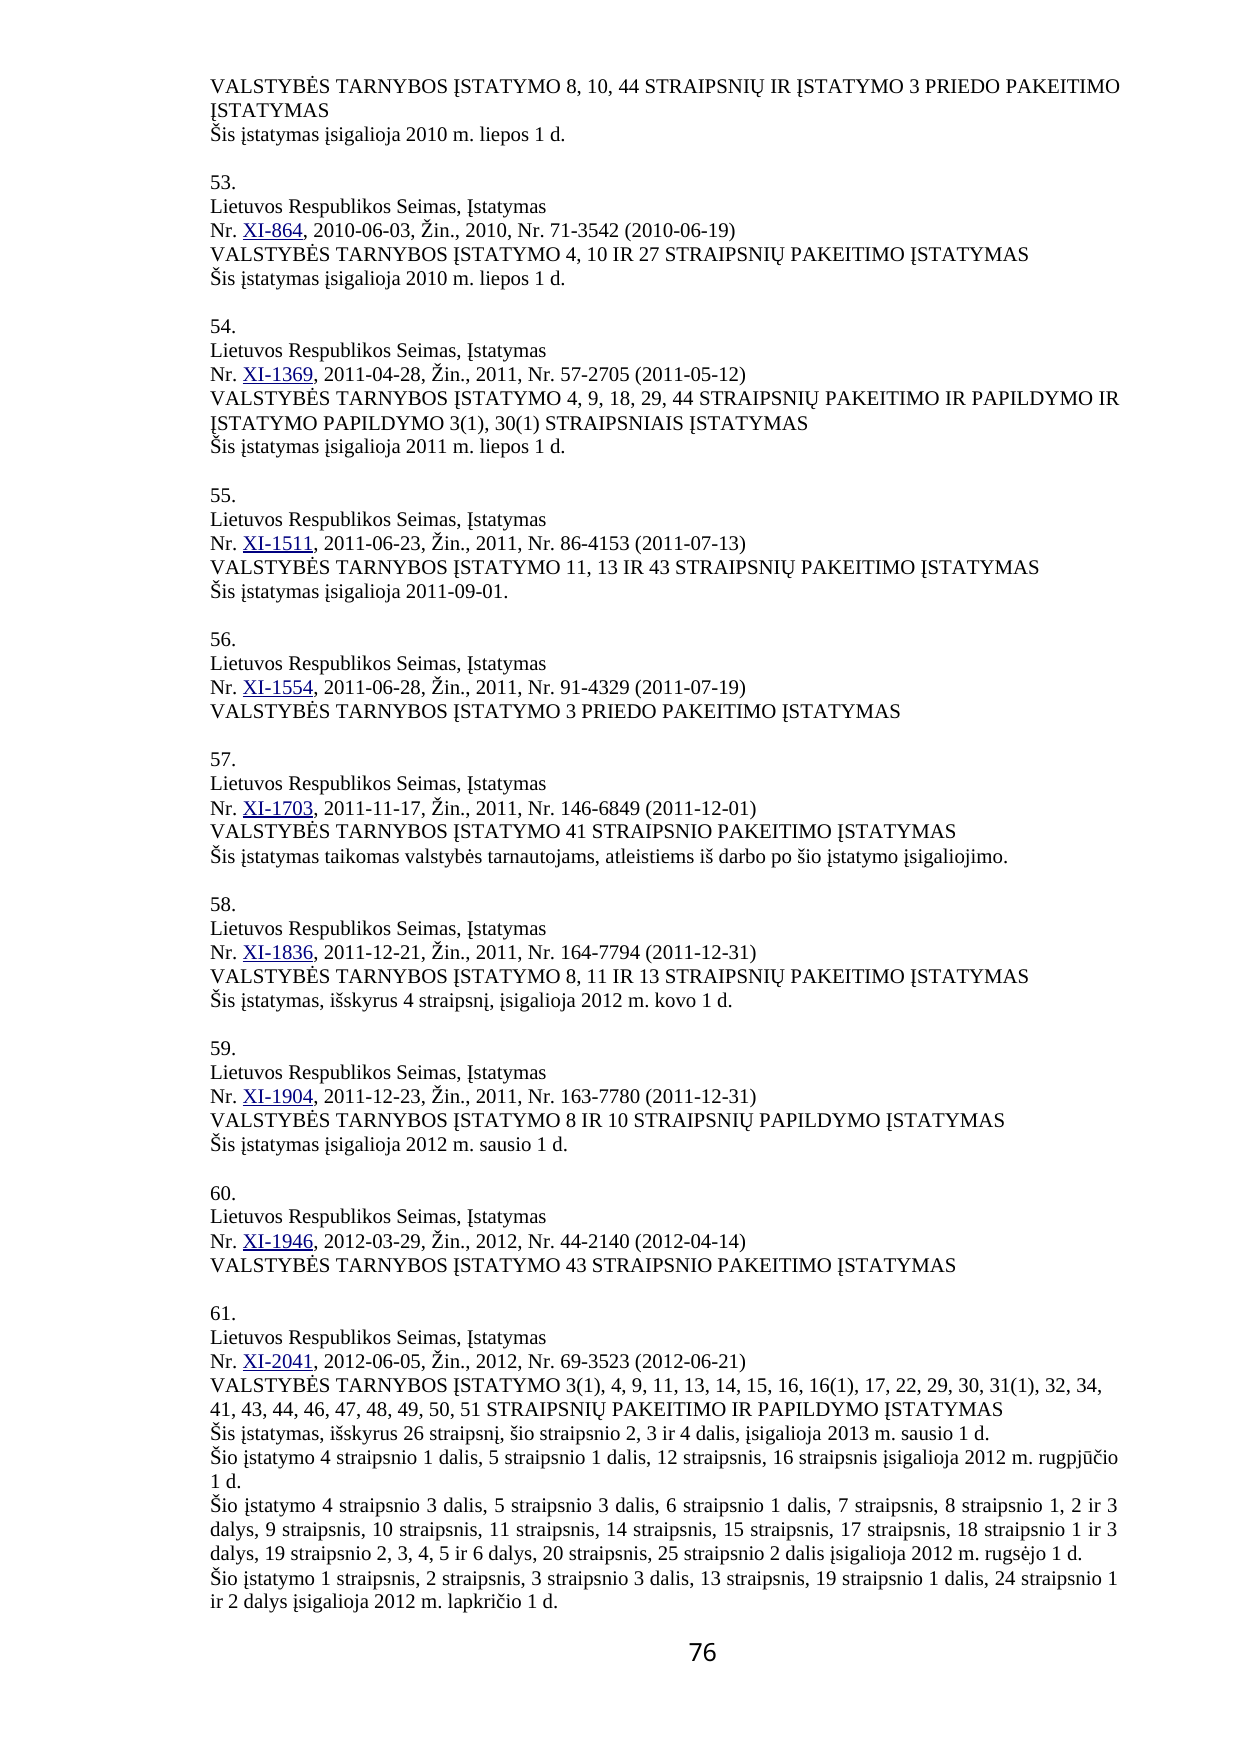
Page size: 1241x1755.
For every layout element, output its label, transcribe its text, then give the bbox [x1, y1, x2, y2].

text Šis įstatymas įsigalioja 2012 m. sausio 1 d. [210, 1132, 1120, 1156]
text Šis įstatymas įsigalioja 2011 m. liepos 1 d. [210, 434, 1126, 458]
text Nr. XI-864, 2010-06-03, Žin., 2010, Nr. 71-3542 (2010-06-19) [210, 218, 1120, 242]
text VALSTYBĖS TARNYBOS ĮSTATYMO 3 PRIEDO PAKEITIMO ĮSTATYMAS [210, 699, 1120, 723]
text 61. [210, 1301, 1120, 1325]
text 53. [210, 170, 1120, 194]
text 58. [210, 892, 1120, 916]
text Šio įstatymo 4 straipsnio 3 dalis, 5 straipsnio 3 dalis, 6 straipsnio 1 dalis, 7 straipsnis, 8 straipsnio 1, 2 ir 3 dalys, 9 straipsnis, 10 straipsnis, 11 straipsnis, 14 straipsnis, 15 straipsnis, 17 straipsnis, 18 straipsnio 1 ir 3 dalys, 19 straipsnio 2, 3, 4, 5 ir 6 dalys, 20 straipsnis, 25 straipsnio 2 dalis įsigalioja 2012 m. rugsėjo 1 d. [210, 1493, 1120, 1565]
text 55. [210, 483, 1120, 507]
text Nr. XI-1369, 2011-04-28, Žin., 2011, Nr. 57-2705 (2011-05-12) [210, 362, 1120, 386]
text Nr. XI-1836, 2011-12-21, Žin., 2011, Nr. 164-7794 (2011-12-31) [210, 940, 1120, 964]
text 56. [210, 627, 1120, 651]
text Lietuvos Respublikos Seimas, Įstatymas [210, 1204, 1120, 1228]
text Lietuvos Respublikos Seimas, Įstatymas [210, 1060, 1120, 1084]
text Šio įstatymo 1 straipsnis, 2 straipsnis, 3 straipsnio 3 dalis, 13 straipsnis, 19 straipsnio 1 dalis, 24 straipsnio 1 ir 2 dalys įsigalioja 2012 m. lapkričio 1 d. [210, 1565, 1120, 1613]
text Šis įstatymas įsigalioja 2010 m. liepos 1 d. [210, 122, 1120, 146]
text VALSTYBĖS TARNYBOS ĮSTATYMO 8, 11 IR 13 STRAIPSNIŲ PAKEITIMO ĮSTATYMAS [210, 964, 1120, 988]
text 60. [210, 1180, 1120, 1204]
text VALSTYBĖS TARNYBOS ĮSTATYMO 41 STRAIPSNIO PAKEITIMO ĮSTATYMAS [210, 819, 1120, 843]
text Lietuvos Respublikos Seimas, Įstatymas [210, 916, 1120, 940]
text VALSTYBĖS TARNYBOS ĮSTATYMO 4, 9, 18, 29, 44 STRAIPSNIŲ PAKEITIMO IR PAPILDYMO IR ĮSTATYMO PAPILDYMO 3(1), 30(1) STRAIPSNIAIS ĮSTATYMAS [210, 386, 1120, 434]
text Lietuvos Respublikos Seimas, Įstatymas [210, 507, 1120, 531]
text VALSTYBĖS TARNYBOS ĮSTATYMO 3(1), 4, 9, 11, 13, 14, 15, 16, 16(1), 17, 22, 29, 30, 31(1), 32, 34, 41, 43, 44, 46, 47, 48, 49, 50, 51 STRAIPSNIŲ PAKEITIMO IR PAPILDYMO ĮSTATYMAS [210, 1373, 1120, 1421]
text VALSTYBĖS TARNYBOS ĮSTATYMO 8 IR 10 STRAIPSNIŲ PAPILDYMO ĮSTATYMAS [210, 1108, 1120, 1132]
text Lietuvos Respublikos Seimas, Įstatymas [210, 651, 1120, 675]
text VALSTYBĖS TARNYBOS ĮSTATYMO 11, 13 IR 43 STRAIPSNIŲ PAKEITIMO ĮSTATYMAS [210, 555, 1120, 579]
text VALSTYBĖS TARNYBOS ĮSTATYMO 4, 10 IR 27 STRAIPSNIŲ PAKEITIMO ĮSTATYMAS [210, 242, 1120, 266]
text Lietuvos Respublikos Seimas, Įstatymas [210, 1325, 1120, 1349]
text Šio įstatymo 4 straipsnio 1 dalis, 5 straipsnio 1 dalis, 12 straipsnis, 16 straipsnis įsigalioja 2012 m. rugpjūčio 1 d. [210, 1445, 1120, 1493]
text Šis įstatymas taikomas valstybės tarnautojams, atleistiems iš darbo po šio įstatymo įsigaliojimo. [210, 843, 1120, 868]
text Lietuvos Respublikos Seimas, Įstatymas [210, 338, 1120, 362]
text 59. [210, 1036, 1120, 1060]
text Lietuvos Respublikos Seimas, Įstatymas [210, 194, 1120, 218]
text Šis įstatymas įsigalioja 2011-09-01. [210, 579, 1126, 603]
text Lietuvos Respublikos Seimas, Įstatymas [210, 771, 1120, 795]
text Nr. XI-1554, 2011-06-28, Žin., 2011, Nr. 91-4329 (2011-07-19) [210, 675, 1120, 699]
text Nr. XI-2041, 2012-06-05, Žin., 2012, Nr. 69-3523 (2012-06-21) [210, 1349, 1120, 1373]
text Nr. XI-1904, 2011-12-23, Žin., 2011, Nr. 163-7780 (2011-12-31) [210, 1084, 1120, 1108]
text 57. [210, 747, 1120, 771]
text Šis įstatymas, išskyrus 4 straipsnį, įsigalioja 2012 m. kovo 1 d. [210, 988, 1120, 1012]
text Šis įstatymas įsigalioja 2010 m. liepos 1 d. [210, 266, 1126, 290]
text Šis įstatymas, išskyrus 26 straipsnį, šio straipsnio 2, 3 ir 4 dalis, įsigalioja 2013 m. sausio 1 d. [210, 1421, 1120, 1445]
text VALSTYBĖS TARNYBOS ĮSTATYMO 8, 10, 44 STRAIPSNIŲ IR ĮSTATYMO 3 PRIEDO PAKEITIMO ĮSTATYMAS [210, 73, 1120, 122]
text VALSTYBĖS TARNYBOS ĮSTATYMO 43 STRAIPSNIO PAKEITIMO ĮSTATYMAS [210, 1253, 1120, 1277]
text Nr. XI-1946, 2012-03-29, Žin., 2012, Nr. 44-2140 (2012-04-14) [210, 1228, 1120, 1253]
text 54. [210, 314, 1120, 338]
text Nr. XI-1511, 2011-06-23, Žin., 2011, Nr. 86-4153 (2011-07-13) [210, 531, 1120, 555]
text Nr. XI-1703, 2011-11-17, Žin., 2011, Nr. 146-6849 (2011-12-01) [210, 795, 1120, 819]
